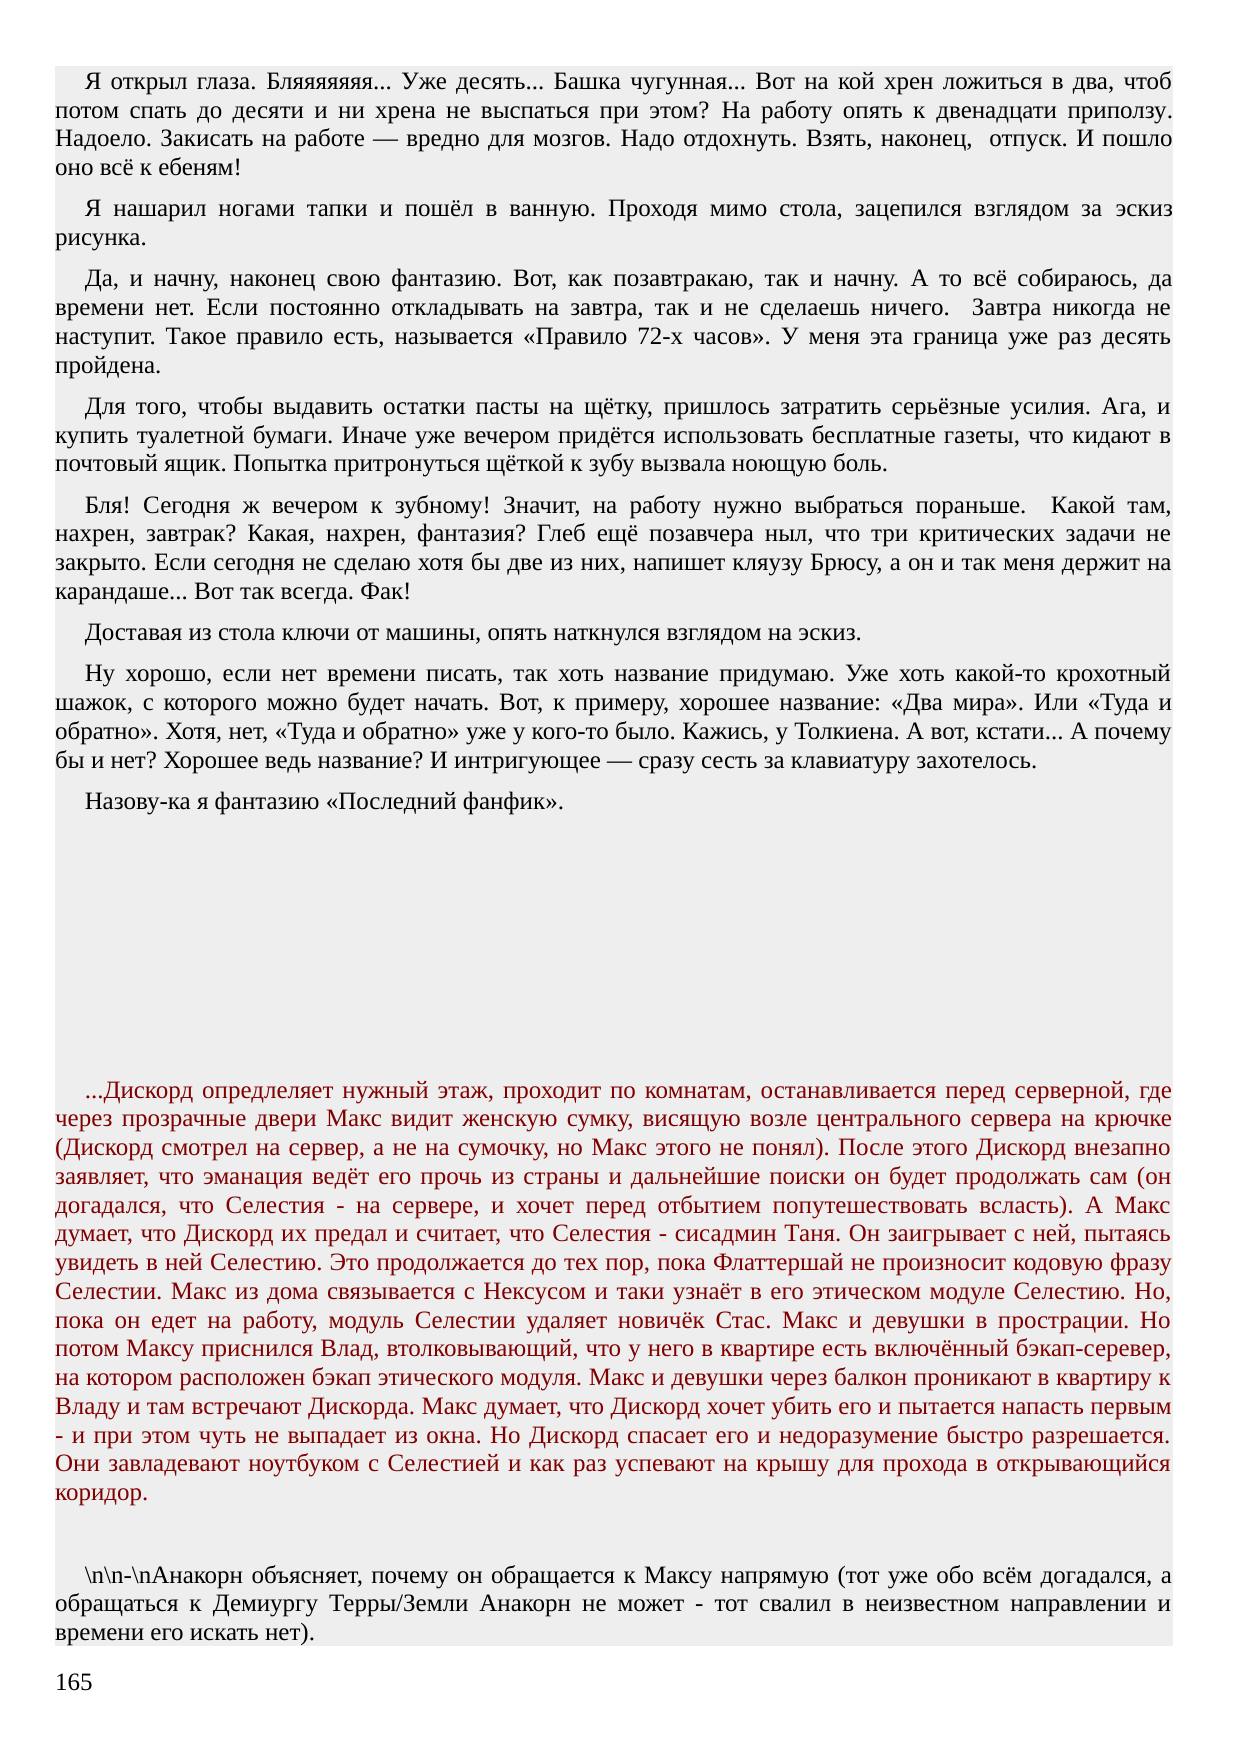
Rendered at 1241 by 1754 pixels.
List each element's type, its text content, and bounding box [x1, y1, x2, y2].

text Бля! Сегодня ж вечером к зубному! Значит, на работу нужно выбраться пораньше. Какой там, нахрен, завтрак? Какая, нахрен, фантазия? Глеб ещё позавчера ныл, что три критических задачи не закрыто. Если сегодня не сделаю хотя бы две из них, напишет кляузу Брюсу, а он и так меня держит на карандаше... Вот так всегда. Фак! [55, 490, 1173, 605]
text \n\n-\nАнакорн объясняет, почему он обращается к Максу напрямую (тот уже обо всём догадался, а обращаться к Демиургу Терры/Земли Анакорн не может - тот свалил в неизвестном направлении и времени его искать нет). [55, 1560, 1173, 1646]
text Да, и начну, наконец свою фантазию. Вот, как позавтракаю, так и начну. А то всё собираюсь, да времени нет. Если постоянно откладывать на завтра, так и не сделаешь ничего. Завтра никогда не наступит. Такое правило есть, называется «Правило 72-х часов». У меня эта граница уже раз десять пройдена. [55, 263, 1173, 378]
text Ну хорошо, если нет времени писать, так хоть название придумаю. Уже хоть какой-то крохотный шажок, с которого можно будет начать. Вот, к примеру, хорошее название: «Два мира». Или «Туда и обратно». Хотя, нет, «Туда и обратно» уже у кого-то было. Кажись, у Толкиена. А вот, кстати... А почему бы и нет? Хорошее ведь название? И интригующее — сразу сесть за клавиатуру захотелось. [55, 658, 1173, 773]
text Я нашарил ногами тапки и пошёл в ванную. Проходя мимо стола, зацепился взглядом за эскиз рисунка. [55, 193, 1173, 251]
text ...Дискорд опредлеляет нужный этаж, проходит по комнатам, останавливается перед серверной, где через прозрачные двери Макс видит женскую сумку, висящую возле центрального сервера на крючке (Дискорд смотрел на сервер, а не на сумочку, но Макс этого не понял). После этого Дискорд внезапно заявляет, что эманация ведёт его прочь из страны и дальнейшие поиски он будет продолжать сам (он догадался, что Селестия - на сервере, и хочет перед отбытием попутешествовать всласть). А Макс думает, что Дискорд их предал и считает, что Селестия - сисадмин Таня. Он заигрывает с ней, пытаясь увидеть в ней Селестию. Это продолжается до тех пор, пока Флаттершай не произносит кодовую фразу Селестии. Макс из дома связывается с Нексусом и таки узнаёт в его этическом модуле Селестию. Но, пока он едет на работу, модуль Селестии удаляет новичёк Стас. Макс и девушки в прострации. Но потом Максу приснился Влад, втолковывающий, что у него в квартире есть включённый бэкап-серевер, на котором расположен бэкап этического модуля. Макс и девушки через балкон проникают в квартиру к Владу и там встречают Дискорда. Макс думает, что Дискорд хочет убить его и пытается напасть первым - и при этом чуть не выпадает из окна. Но Дискорд спасает его и недоразумение быстро разрешается. Они завладевают ноутбуком с Селестией и как раз успевают на крышу для прохода в открывающийся коридор. [55, 1075, 1173, 1506]
text Доставая из стола ключи от машины, опять наткнулся взглядом на эскиз. [55, 617, 1173, 646]
text Я открыл глаза. Бляяяяяяя... Уже десять... Башка чугунная... Вот на кой хрен ложиться в два, чтоб потом спать до десяти и ни хрена не выспаться при этом? На работу опять к двенадцати приползу. Надоело. Закисать на работе — вредно для мозгов. Надо отдохнуть. Взять, наконец, отпуск. И пошло оно всё к ебеням! [55, 66, 1173, 181]
text Для того, чтобы выдавить остатки пасты на щётку, пришлось затратить серьёзные усилия. Ага, и купить туалетной бумаги. Иначе уже вечером придётся использовать бесплатные газеты, что кидают в почтовый ящик. Попытка притронуться щёткой к зубу вызвала ноющую боль. [55, 391, 1173, 477]
text Назову-ка я фантазию «Последний фанфик». [55, 786, 1173, 815]
